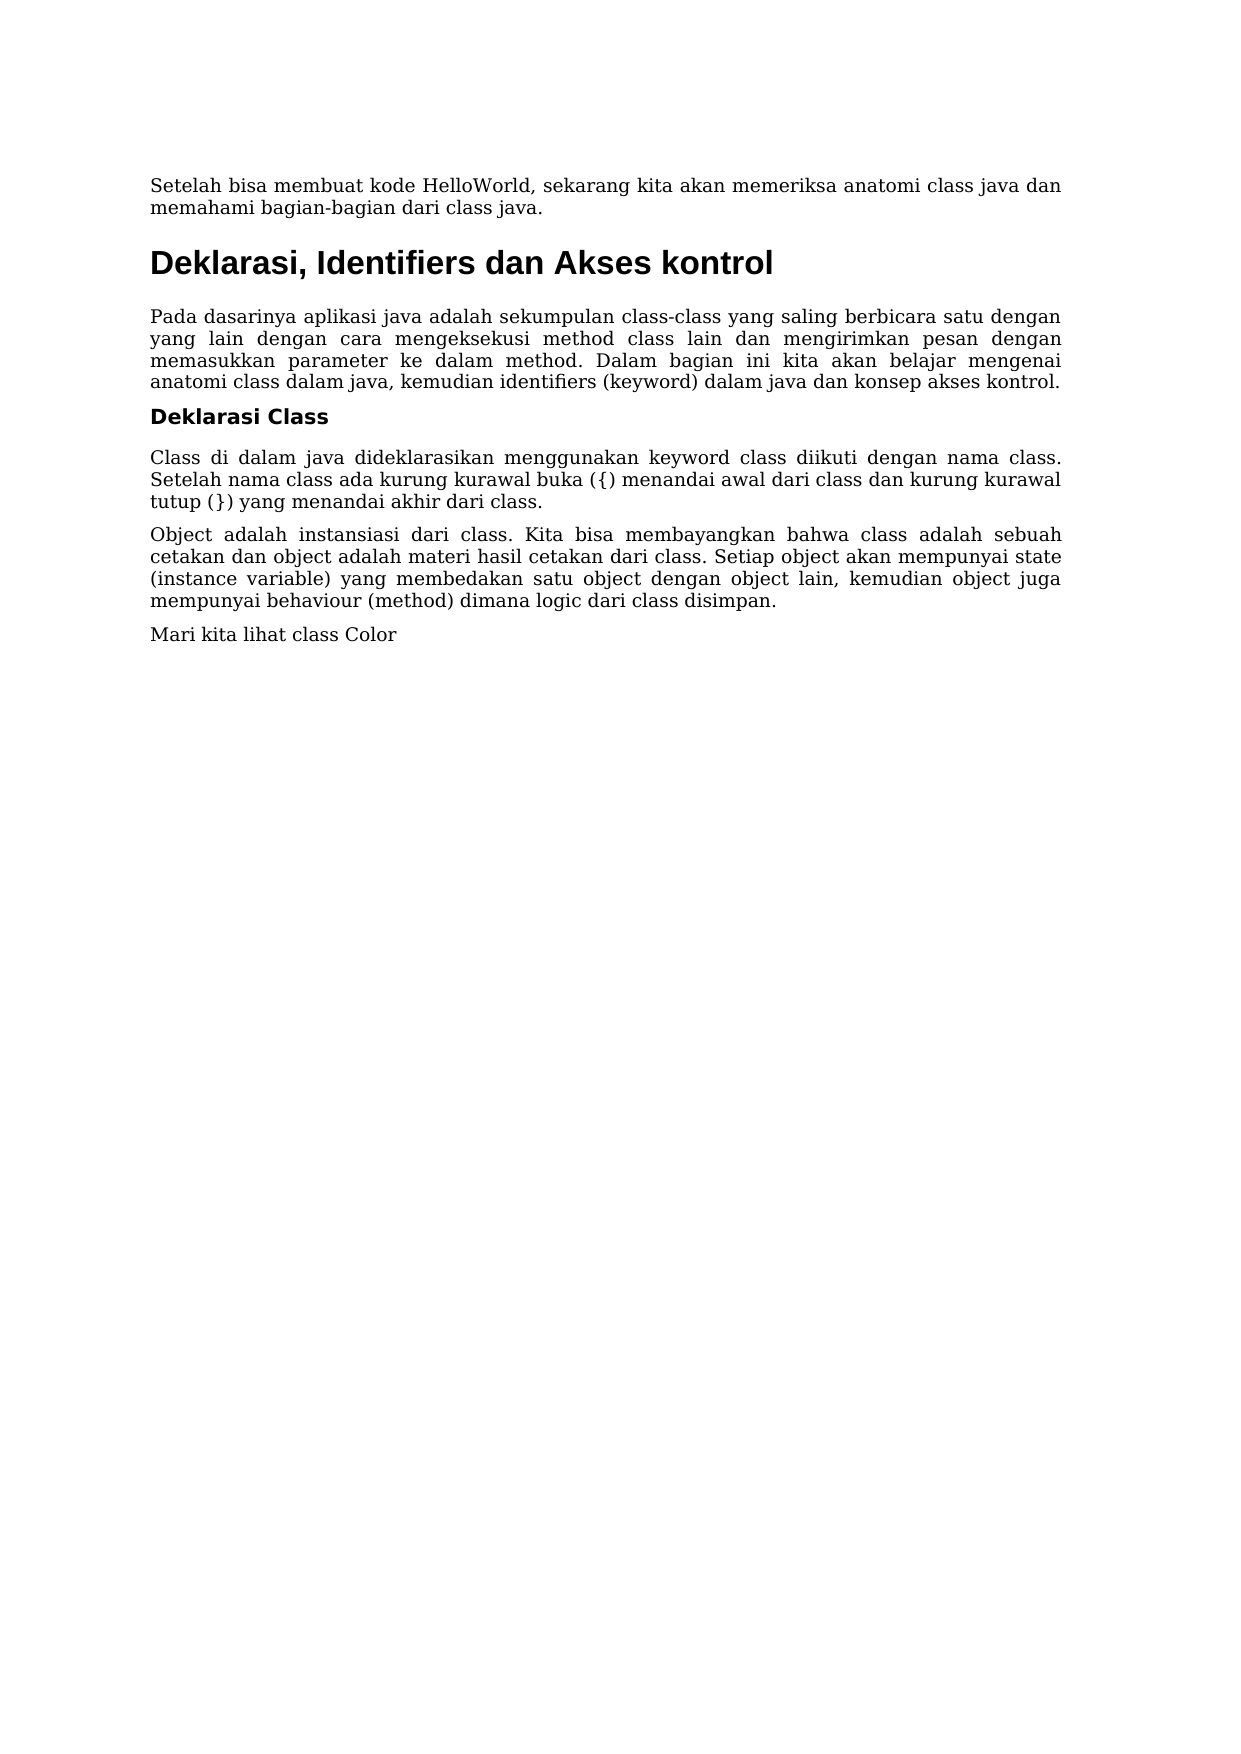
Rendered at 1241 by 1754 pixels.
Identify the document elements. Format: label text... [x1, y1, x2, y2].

text Mari kita lihat class Color [150, 624, 1063, 646]
text Setelah bisa membuat kode HelloWorld, sekarang kita akan memeriksa anatomi class java dan memahami bagian-bagian dari class java. [150, 176, 1063, 219]
subtitle Deklarasi Class [150, 405, 1063, 429]
text Pada dasarinya aplikasi java adalah sekumpulan class-class yang saling berbicara satu dengan yang lain dengan cara mengeksekusi method class lain dan mengirimkan pesan dengan memasukkan parameter ke dalam method. Dalam bagian ini kita akan belajar mengenai anatomi class dalam java, kemudian identifiers (keyword) dalam java dan konsep akses kontrol. [150, 306, 1063, 393]
text Class di dalam java dideklarasikan menggunakan keyword class diikuti dengan nama class. Setelah nama class ada kurung kurawal buka ({) menandai awal dari class dan kurung kurawal tutup (}) yang menandai akhir dari class. [150, 447, 1063, 513]
text Object adalah instansiasi dari class. Kita bisa membayangkan bahwa class adalah sebuah cetakan dan object adalah materi hasil cetakan dari class. Setiap object akan mempunyai state (instance variable) yang membedakan satu object dengan object lain, kemudian object juga mempunyai behaviour (method) dimana logic dari class disimpan. [150, 524, 1063, 612]
subtitle Deklarasi, Identifiers dan Akses kontrol [150, 244, 1063, 282]
